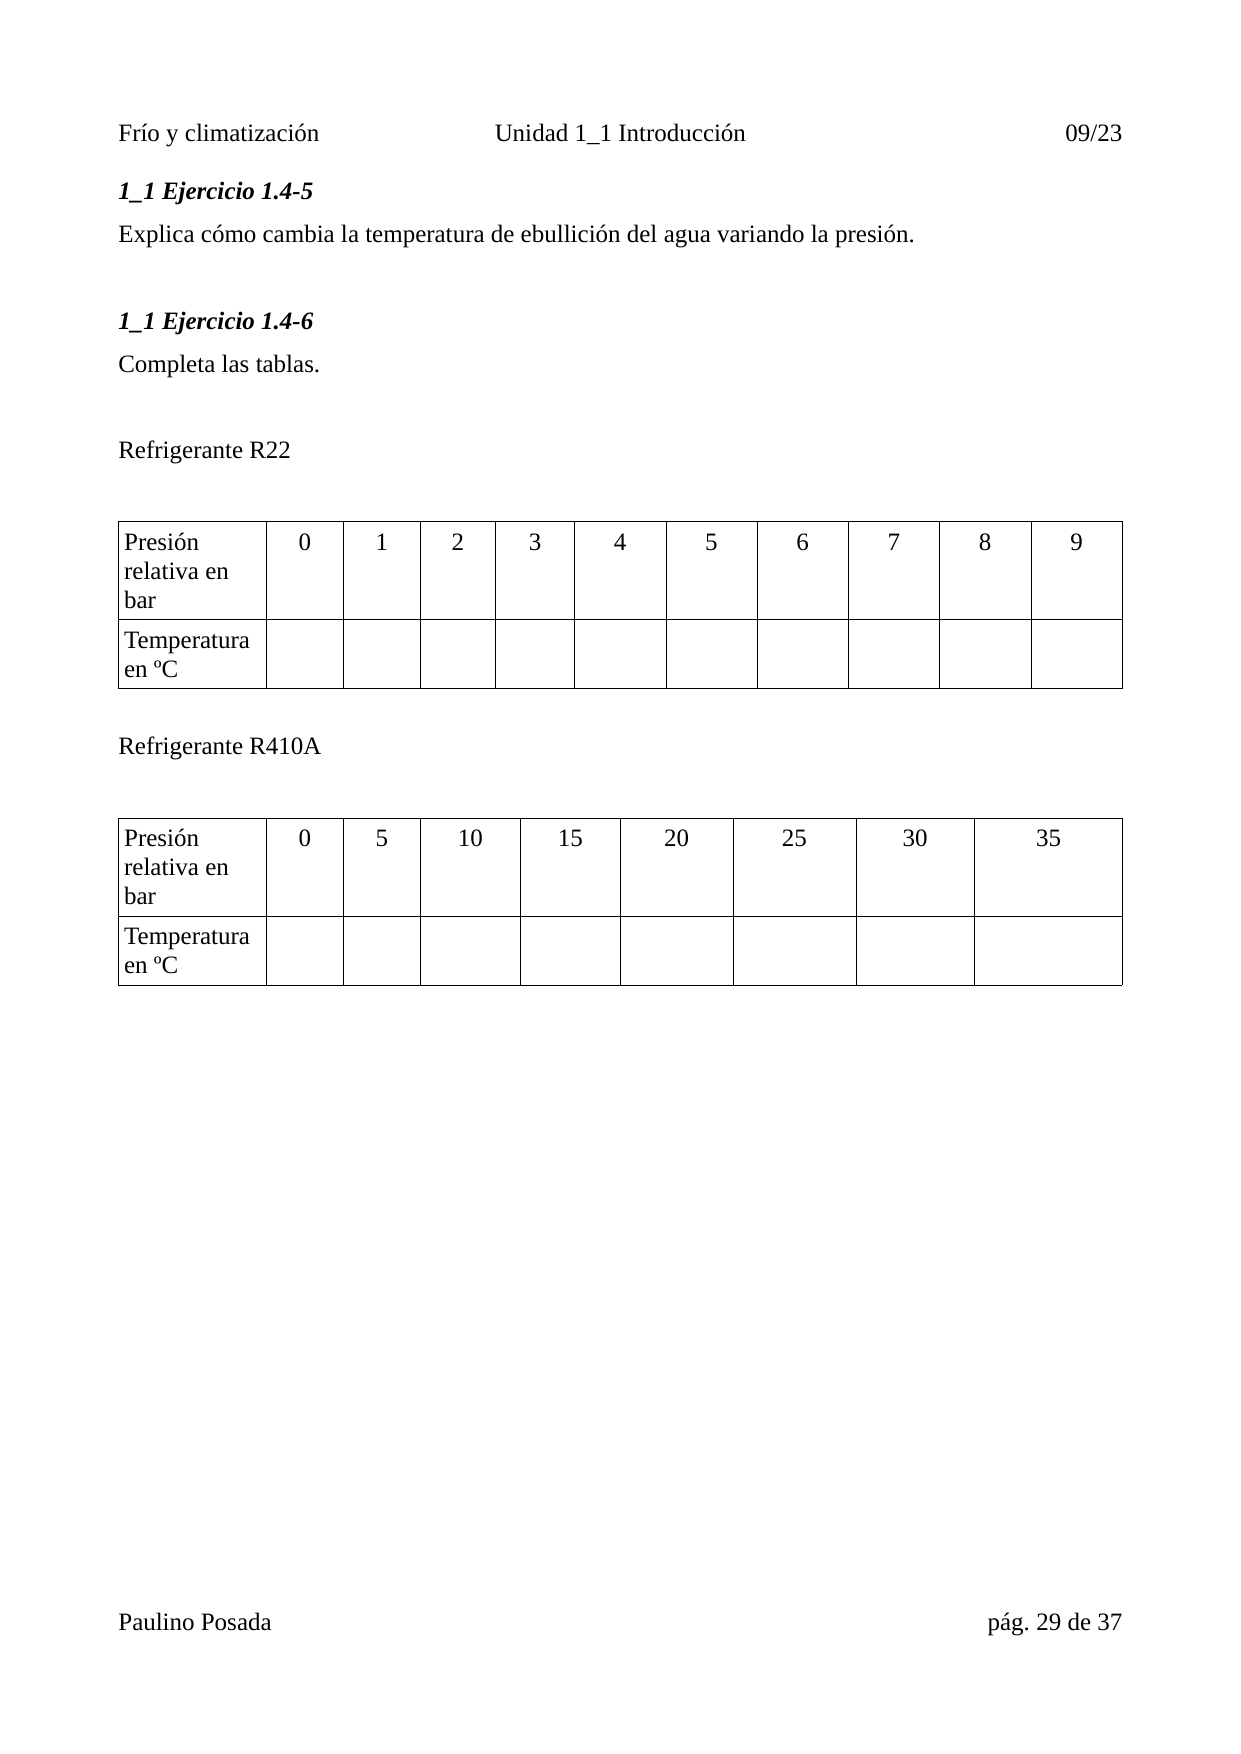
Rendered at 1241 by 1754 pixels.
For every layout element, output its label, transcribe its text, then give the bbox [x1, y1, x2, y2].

table_cell [857, 917, 974, 984]
table_cell [758, 620, 848, 688]
table_cell [267, 917, 343, 984]
text 1_1 Ejercicio 1.4-5 [118, 176, 1122, 205]
table_cell [496, 620, 574, 688]
table_cell [621, 917, 733, 984]
table_header 25 [734, 819, 856, 916]
table_header 6 [758, 522, 848, 619]
table_cell [575, 620, 666, 688]
table_cell [521, 917, 620, 984]
table_header 2 [421, 522, 495, 619]
table_cell [344, 620, 420, 688]
table_header 30 [857, 819, 974, 916]
table_header 5 [667, 522, 757, 619]
table_cell [975, 917, 1122, 984]
table_cell Temperatura en ºC [119, 620, 266, 688]
table_cell [849, 620, 939, 688]
table_cell [421, 620, 495, 688]
table_cell [421, 917, 520, 984]
text Refrigerante R410A [118, 731, 1122, 760]
table_header 0 [267, 522, 343, 619]
table_cell [667, 620, 757, 688]
table_header 5 [344, 819, 420, 916]
table_cell [1032, 620, 1122, 688]
table_header 0 [267, 819, 343, 916]
text 1_1 Ejercicio 1.4-6 [118, 306, 1122, 334]
text Explica cómo cambia la temperatura de ebullición del agua variando la presión. [118, 219, 1122, 248]
table_header Presión relativa en bar [119, 819, 266, 916]
table_header 20 [621, 819, 733, 916]
table_header 9 [1032, 522, 1122, 619]
table_header 1 [344, 522, 420, 619]
text Completa las tablas. [118, 349, 1122, 378]
table_cell [734, 917, 856, 984]
table_cell [940, 620, 1031, 688]
table_header 35 [975, 819, 1122, 916]
table_header 4 [575, 522, 666, 619]
table_header 10 [421, 819, 520, 916]
table_header 15 [521, 819, 620, 916]
table_header 8 [940, 522, 1031, 619]
text Refrigerante R22 [118, 435, 1122, 464]
table_header 7 [849, 522, 939, 619]
table_header Presión relativa en bar [119, 522, 266, 619]
table_cell [344, 917, 420, 984]
table_cell Temperatura en ºC [119, 917, 266, 984]
table_header 3 [496, 522, 574, 619]
table_cell [267, 620, 343, 688]
